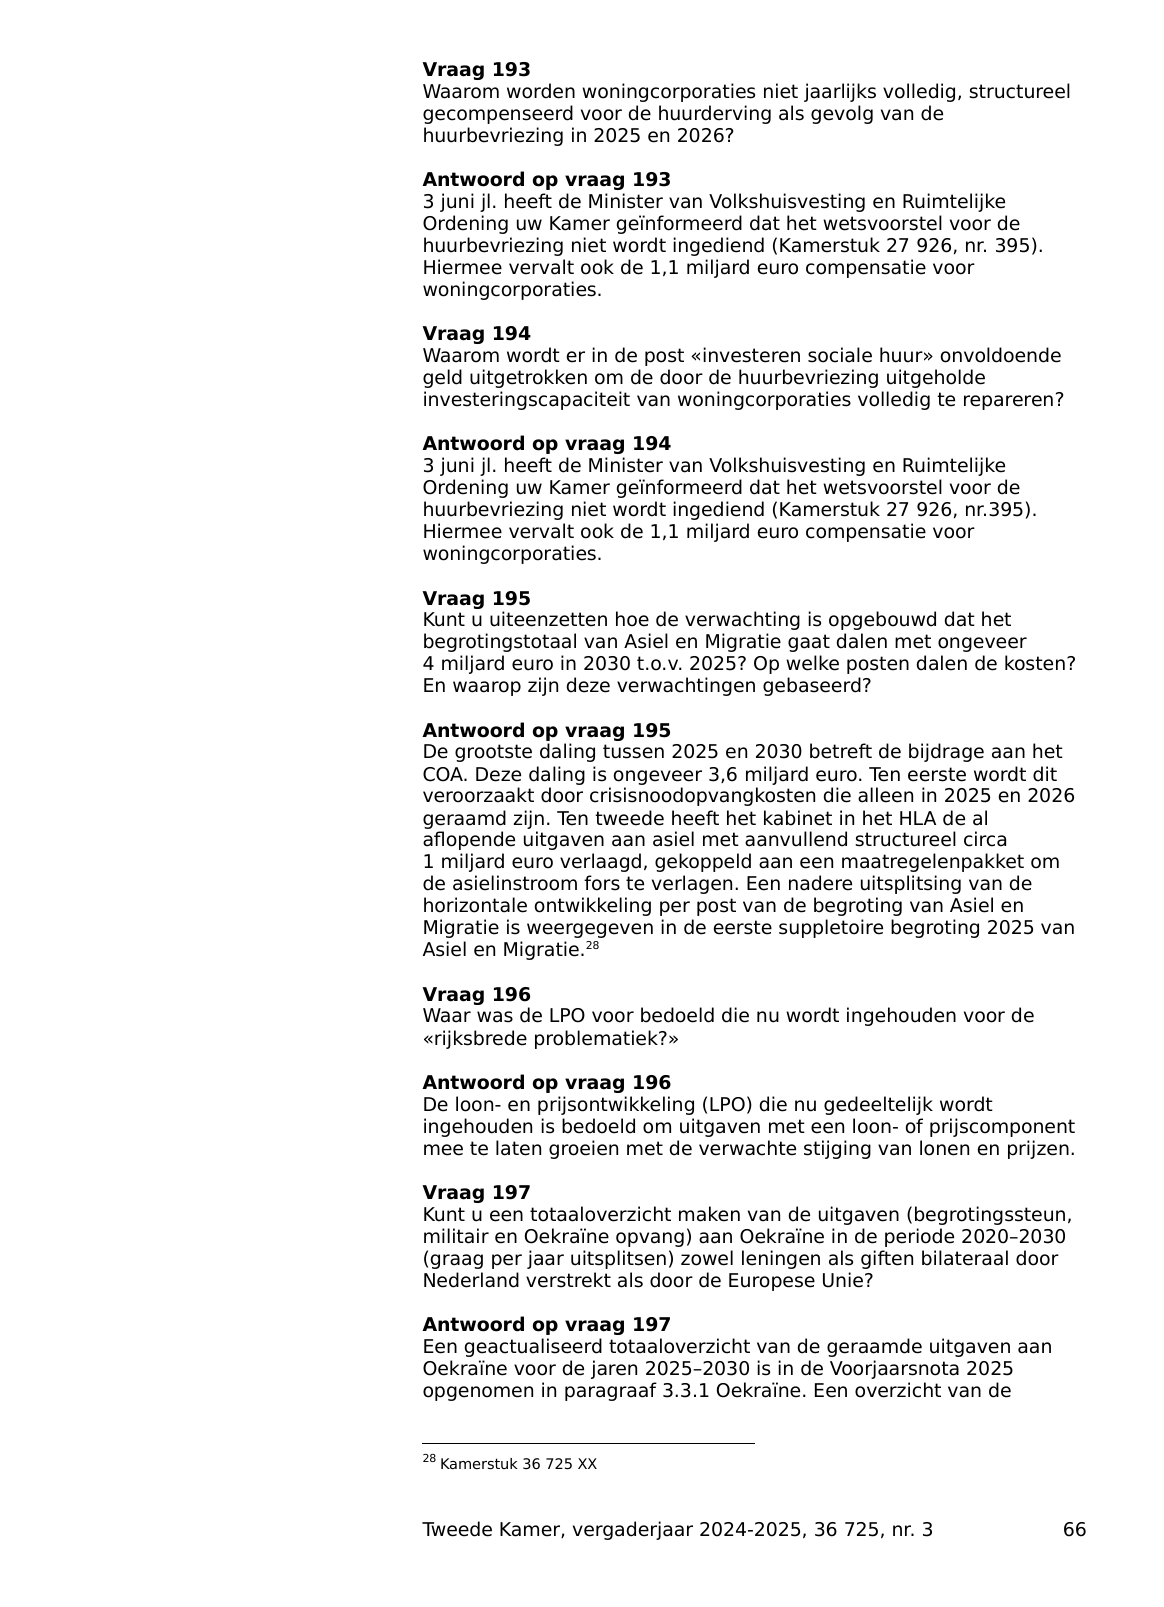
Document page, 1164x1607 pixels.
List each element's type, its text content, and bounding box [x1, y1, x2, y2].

text Vraag 196 [422, 983, 1087, 1005]
text Kamerstuk 36 725 XX [422, 1452, 1087, 1474]
text Waarom wordt er in de post «investeren sociale huur» onvoldoende geld uitgetrokken om de door de huurbevriezing uitgeholde investeringscapaciteit van woningcorporaties volledig te repareren? [422, 345, 1087, 411]
text Vraag 197 [422, 1182, 1087, 1204]
text De loon- en prijsontwikkeling (LPO) die nu gedeeltelijk wordt ingehouden is bedoeld om uitgaven met een loon- of prijscomponent mee te laten groeien met de verwachte stijging van lonen en prijzen. [422, 1093, 1087, 1159]
text Antwoord op vraag 195 [422, 719, 1087, 741]
text Antwoord op vraag 193 [422, 169, 1087, 191]
text Antwoord op vraag 196 [422, 1072, 1087, 1093]
text Antwoord op vraag 197 [422, 1314, 1087, 1336]
text Kunt u uiteenzetten hoe de verwachting is opgebouwd dat het begrotingstotaal van Asiel en Migratie gaat dalen met ongeveer 4 miljard euro in 2030 t.o.v. 2025? Op welke posten dalen de kosten? En waarop zijn deze verwachtingen gebaseerd? [422, 609, 1087, 697]
text Kunt u een totaaloverzicht maken van de uitgaven (begrotingssteun, militair en Oekraïne opvang) aan Oekraïne in de periode 2020–2030 (graag per jaar uitsplitsen) zowel leningen als giften bilateraal door Nederland verstrekt als door de Europese Unie? [422, 1204, 1087, 1292]
text Vraag 195 [422, 587, 1087, 609]
text Vraag 194 [422, 323, 1087, 345]
text 3 juni jl. heeft de Minister van Volkshuisvesting en Ruimtelijke Ordening uw Kamer geïnformeerd dat het wetsvoorstel voor de huurbevriezing niet wordt ingediend (Kamerstuk 27 926, nr.395). Hiermee vervalt ook de 1,1 miljard euro compensatie voor woningcorporaties. [422, 455, 1087, 565]
text 3 juni jl. heeft de Minister van Volkshuisvesting en Ruimtelijke Ordening uw Kamer geïnformeerd dat het wetsvoorstel voor de huurbevriezing niet wordt ingediend (Kamerstuk 27 926, nr. 395). Hiermee vervalt ook de 1,1 miljard euro compensatie voor woningcorporaties. [422, 191, 1087, 301]
text Vraag 193 [422, 59, 1087, 81]
text Waar was de LPO voor bedoeld die nu wordt ingehouden voor de «rijksbrede problematiek?» [422, 1005, 1087, 1049]
text Waarom worden woningcorporaties niet jaarlijks volledig, structureel gecompenseerd voor de huurderving als gevolg van de huurbevriezing in 2025 en 2026? [422, 81, 1087, 147]
text Een geactualiseerd totaaloverzicht van de geraamde uitgaven aan Oekraïne voor de jaren 2025–2030 is in de Voorjaarsnota 2025 opgenomen in paragraaf 3.3.1 Oekraïne. Een overzicht van de [422, 1336, 1087, 1402]
text De grootste daling tussen 2025 en 2030 betreft de bijdrage aan het COA. Deze daling is ongeveer 3,6 miljard euro. Ten eerste wordt dit veroorzaakt door crisisnoodopvangkosten die alleen in 2025 en 2026 geraamd zijn. Ten tweede heeft het kabinet in het HLA de al aflopende uitgaven aan asiel met aanvullend structureel circa 1 miljard euro verlaagd, gekoppeld aan een maatregelenpakket om de asielinstroom fors te verlagen. Een nadere uitsplitsing van de horizontale ontwikkeling per post van de begroting van Asiel en Migratie is weergegeven in de eerste suppletoire begroting 2025 van Asiel en Migratie. [422, 741, 1087, 961]
text Antwoord op vraag 194 [422, 433, 1087, 455]
